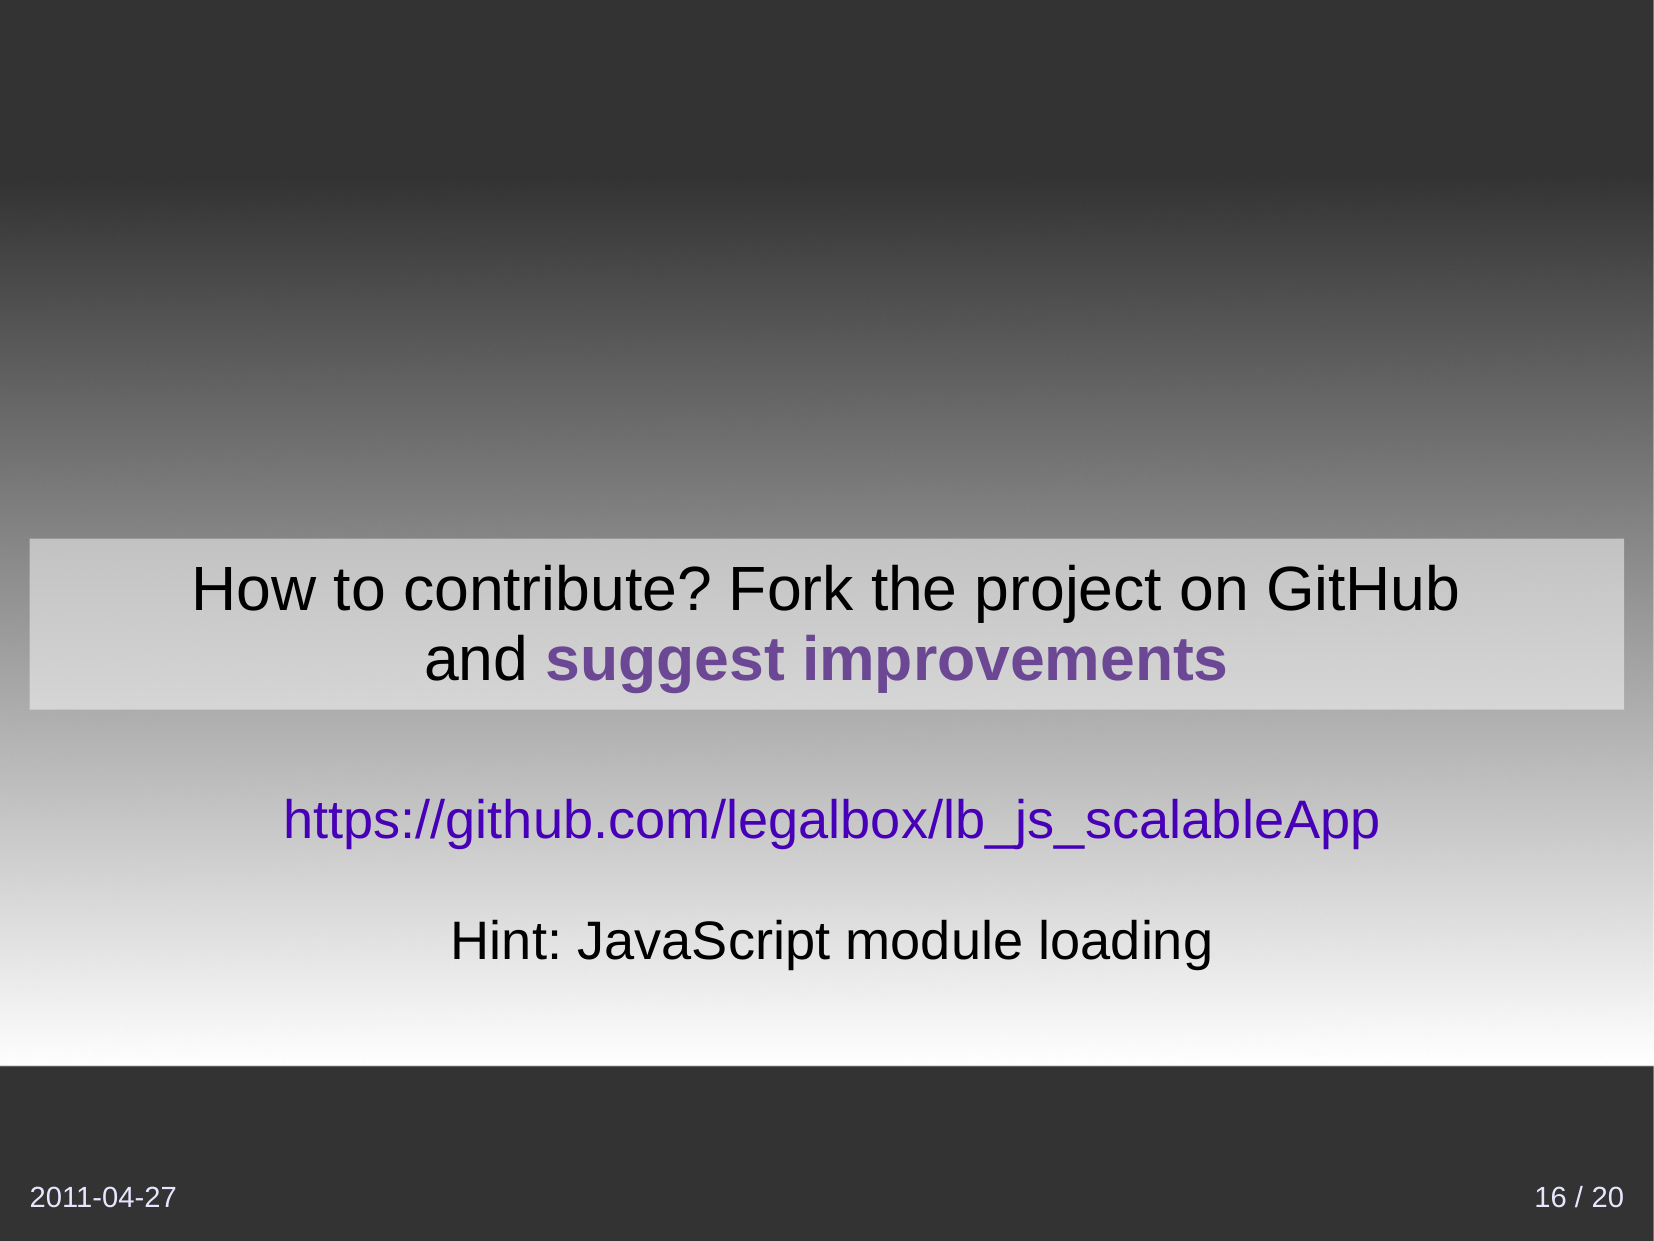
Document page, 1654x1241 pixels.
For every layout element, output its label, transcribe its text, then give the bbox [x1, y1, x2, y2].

subtitle https://github.com/legalbox/lb_js_scalableApp Hint: JavaScript module loading [35, 789, 1630, 971]
title How to contribute? Fork the project on GitHub and suggest improvements [29, 538, 1625, 710]
picture [0, 0, 1654, 1241]
